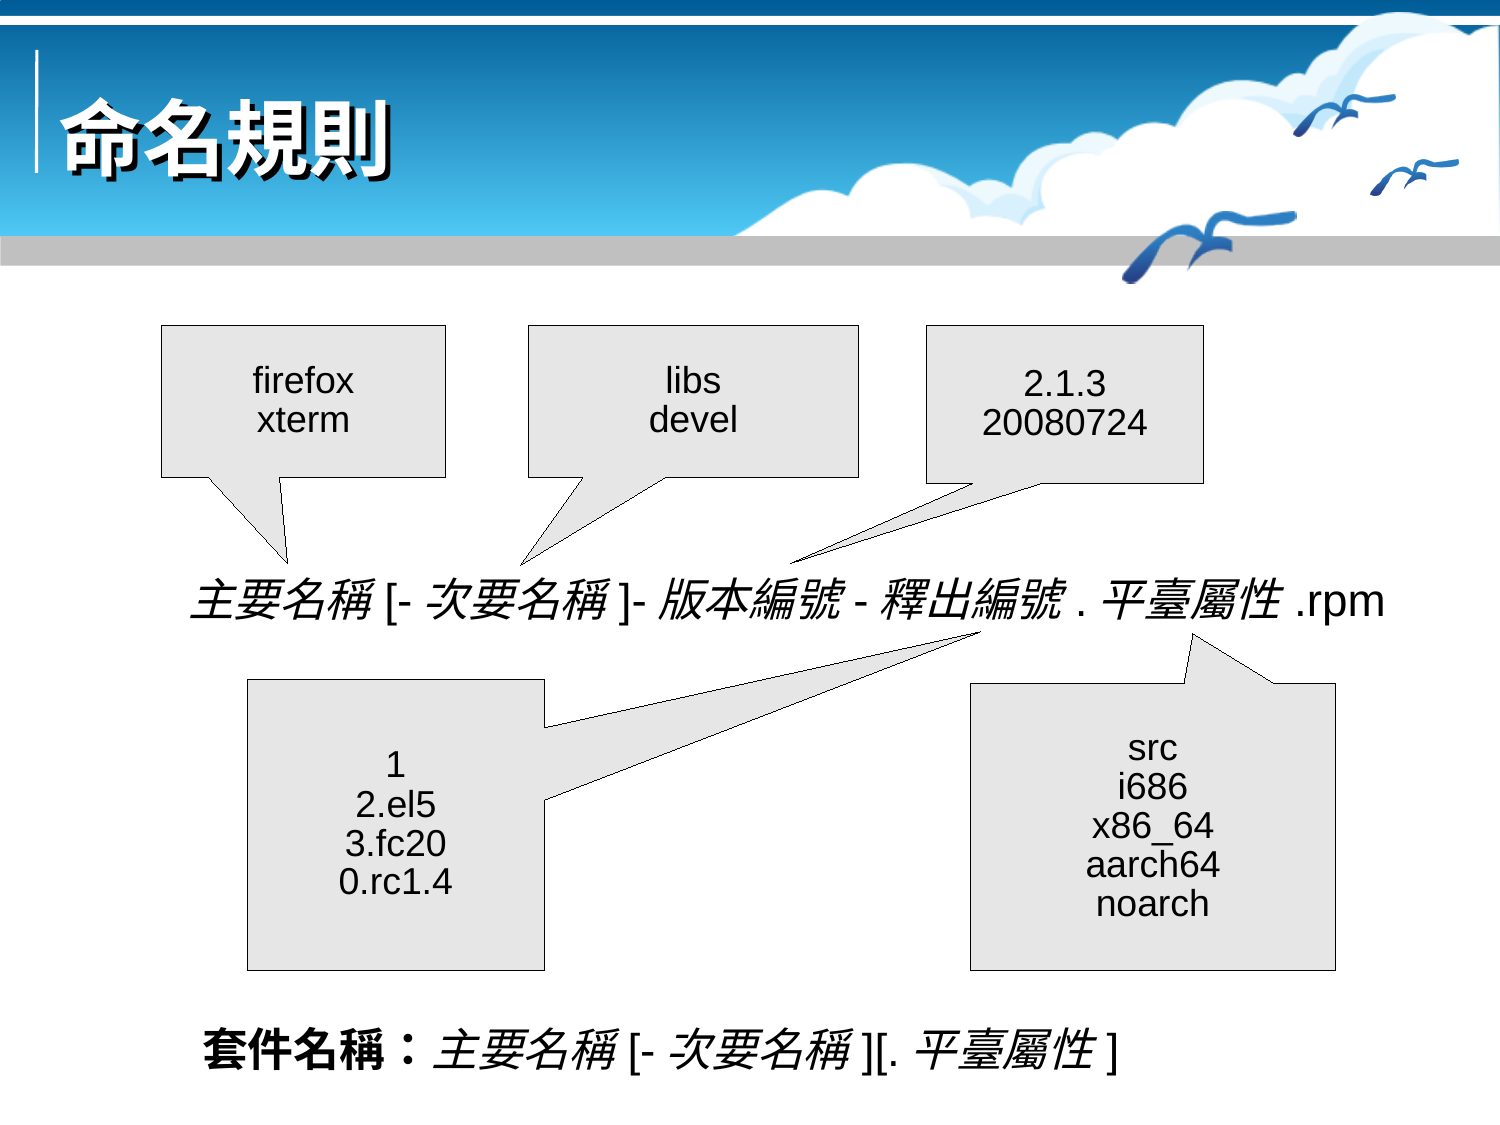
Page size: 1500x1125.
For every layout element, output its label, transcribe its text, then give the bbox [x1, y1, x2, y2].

text_box 套件名稱：主要名稱[-次要名稱][.平臺屬性] [187, 1010, 1216, 1093]
text_box libs devel [520, 325, 859, 566]
text_box 1 2.el5 3.fc20 0.rc1.4 [247, 631, 981, 971]
text_box 主要名稱[-次要名稱]-版本編號-釋出編號.平臺屬性.rpm [173, 559, 1460, 642]
picture [730, 12, 1500, 284]
text_box firefox xterm [161, 325, 446, 564]
text_box 2.1.3 20080724 [790, 325, 1204, 564]
text_box src i686 x86_64 aarch64 noarch [970, 633, 1336, 971]
title 命名規則 [59, 86, 1465, 186]
